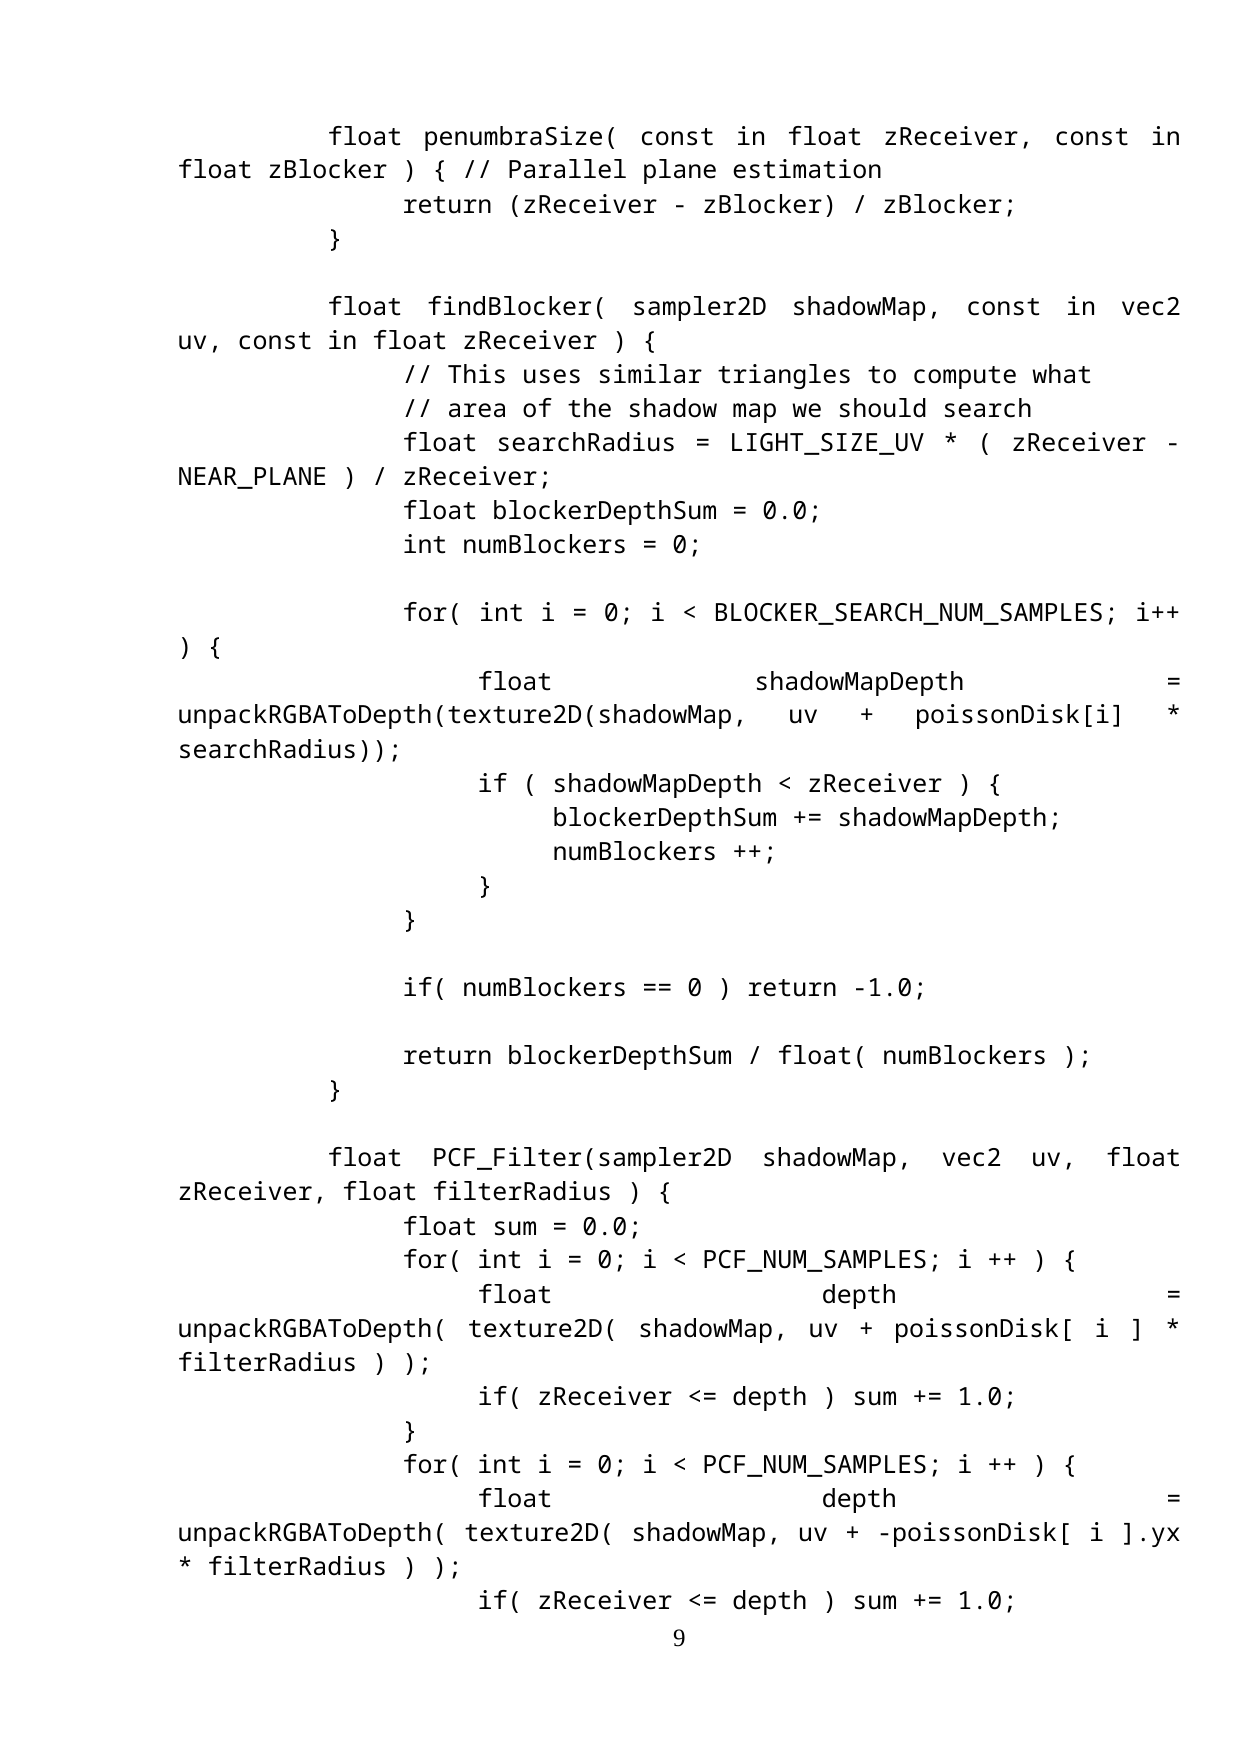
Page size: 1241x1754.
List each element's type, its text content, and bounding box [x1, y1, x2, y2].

text if( numBlockers == 0 ) return -1.0; [177, 970, 1181, 1004]
text } [177, 1412, 1181, 1447]
text // area of the shadow map we should search [177, 391, 1181, 425]
text } [177, 867, 1181, 902]
text if ( shadowMapDepth < zReceiver ) { [177, 765, 1181, 799]
text float depth = unpackRGBAToDepth( texture2D( shadowMap, uv + poissonDisk[ i ] * filterRadius ) ); [177, 1276, 1181, 1378]
text float shadowMapDepth = unpackRGBAToDepth(texture2D(shadowMap, uv + poissonDisk[i] * searchRadius)); [177, 663, 1181, 765]
text float sum = 0.0; [177, 1208, 1181, 1242]
text return blockerDepthSum / float( numBlockers ); [177, 1038, 1181, 1072]
text int numBlockers = 0; [177, 527, 1181, 561]
text } [177, 902, 1181, 936]
text float searchRadius = LIGHT_SIZE_UV * ( zReceiver - NEAR_PLANE ) / zReceiver; [177, 425, 1181, 493]
text } [177, 220, 1181, 254]
text float blockerDepthSum = 0.0; [177, 493, 1181, 527]
text return (zReceiver - zBlocker) / zBlocker; [177, 186, 1181, 220]
text float penumbraSize( const in float zReceiver, const in float zBlocker ) { // Parallel plane estimation [177, 118, 1181, 186]
text numBlockers ++; [177, 833, 1181, 867]
text float findBlocker( sampler2D shadowMap, const in vec2 uv, const in float zReceiver ) { [177, 288, 1181, 357]
text for( int i = 0; i < PCF_NUM_SAMPLES; i ++ ) { [177, 1242, 1181, 1276]
text for( int i = 0; i < PCF_NUM_SAMPLES; i ++ ) { [177, 1447, 1181, 1481]
text } [177, 1072, 1181, 1106]
text float depth = unpackRGBAToDepth( texture2D( shadowMap, uv + -poissonDisk[ i ].yx * filterRadius ) ); [177, 1481, 1181, 1583]
text for( int i = 0; i < BLOCKER_SEARCH_NUM_SAMPLES; i++ ) { [177, 595, 1181, 663]
text if( zReceiver <= depth ) sum += 1.0; [177, 1378, 1181, 1412]
text if( zReceiver <= depth ) sum += 1.0; [177, 1583, 1181, 1617]
text blockerDepthSum += shadowMapDepth; [177, 799, 1181, 833]
text float PCF_Filter(sampler2D shadowMap, vec2 uv, float zReceiver, float filterRadius ) { [177, 1140, 1181, 1208]
text // This uses similar triangles to compute what [177, 357, 1181, 391]
